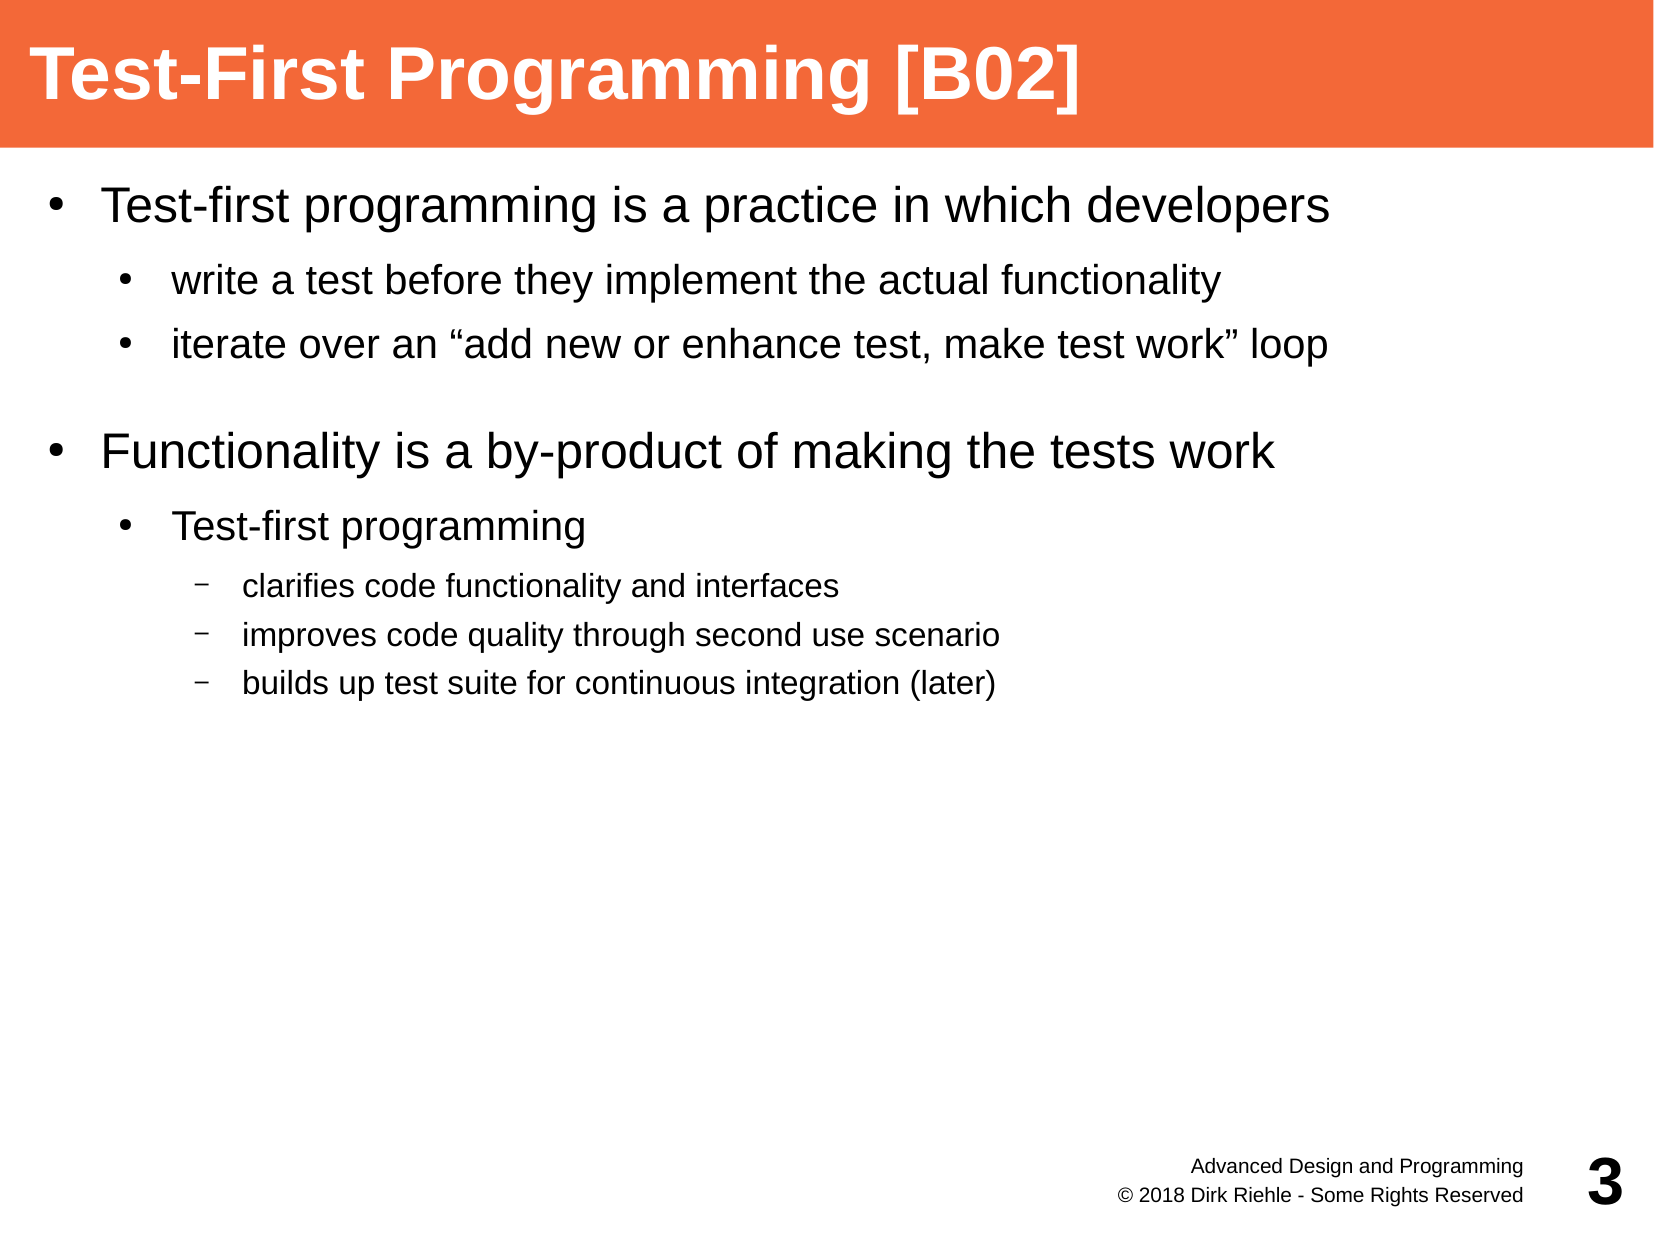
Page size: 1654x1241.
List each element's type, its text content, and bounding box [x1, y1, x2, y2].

title Test-First Programming [B02] [0, 0, 1654, 148]
list Test-first programming is a practice in which developers write a test before they implement the actual functionality iterate over an “add new or enhance test, make test work” loop Functionality is a by-product of making the tests work Test-first programming clarifies code functionality and interfaces improves code quality through second use scenario builds up test suite for continuous integration (later) [29, 177, 1625, 1063]
